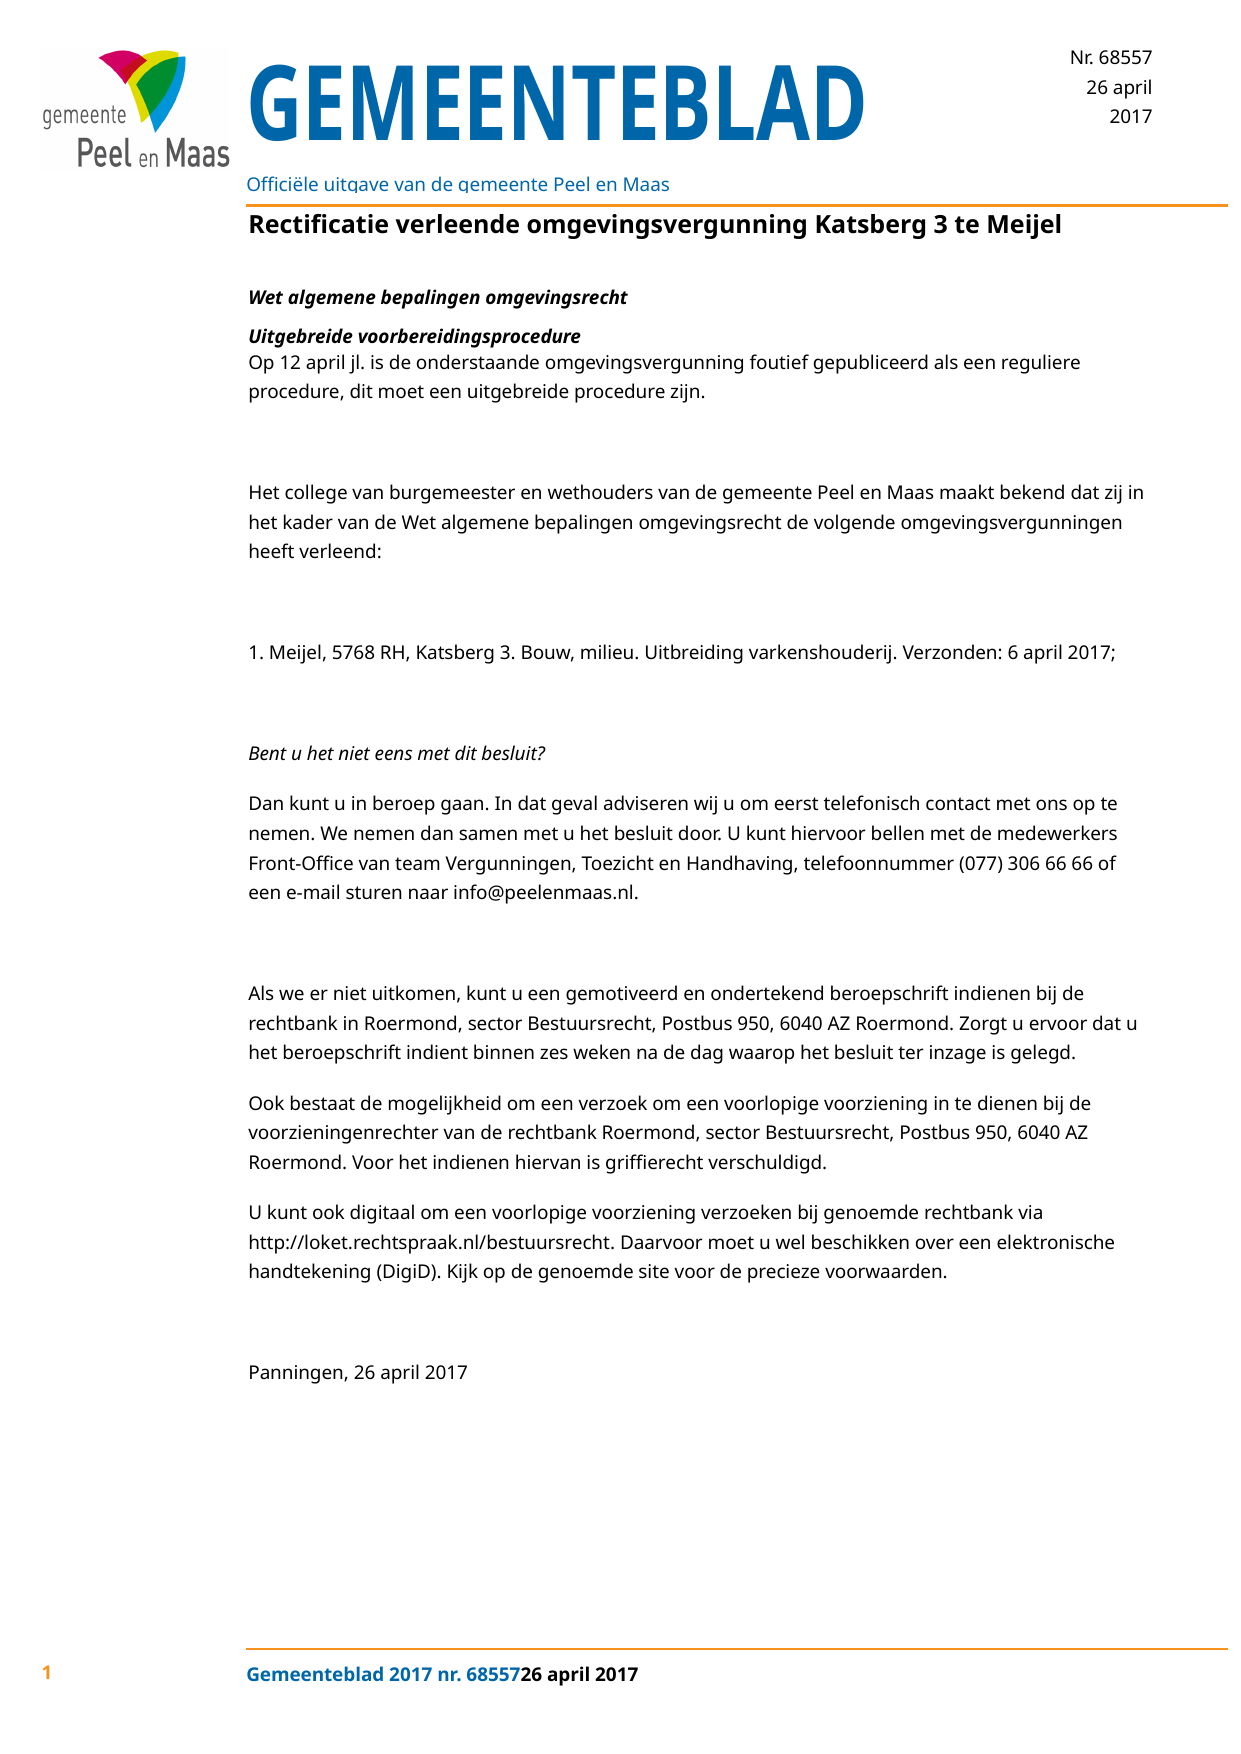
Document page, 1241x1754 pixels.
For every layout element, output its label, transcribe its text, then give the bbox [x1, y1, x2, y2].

text Wet algemene bepalingen omgevingsrecht [248, 284, 1152, 309]
text U kunt ook digitaal om een voorlopige voorziening verzoeken bij genoemde rechtbank via http://loket.rechtspraak.nl/bestuursrecht. Daarvoor moet u wel beschikken over een elektronische handtekening (DigiD). Kijk op de genoemde site voor de precieze voorwaarden. [248, 1199, 1152, 1284]
text Panningen, 26 april 2017 [248, 1359, 1152, 1385]
text Het college van burgemeester en wethouders van de gemeente Peel en Maas maakt bekend dat zij in het kader van de Wet algemene bepalingen omgevingsrecht de volgende omgevingsvergunningen heeft verleend: [248, 479, 1152, 564]
picture [41, 47, 231, 172]
text 1. Meijel, 5768 RH, Katsberg 3. Bouw, milieu. Uitbreiding varkenshouderij. Verzonden: 6 april 2017; [248, 639, 1152, 665]
text Bent u het niet eens met dit besluit? [248, 740, 1152, 766]
text Ook bestaat de mogelijkheid om een verzoek om een voorlopige voorziening in te dienen bij de voorzieningenrechter van de rechtbank Roermond, sector Bestuursrecht, Postbus 950, 6040 AZ Roermond. Voor het indienen hiervan is griffierecht verschuldigd. [248, 1090, 1152, 1174]
text Dan kunt u in beroep gaan. In dat geval adviseren wij u om eerst telefonisch contact met ons op te nemen. We nemen dan samen met u het besluit door. U kunt hiervoor bellen met de medewerkers Front-Office van team Vergunningen, Toezicht en Handhaving, telefoonnummer (077) 306 66 66 of een e-mail sturen naar info@peelenmaas.nl. [248, 791, 1152, 905]
text Op 12 april jl. is de onderstaande omgevingsvergunning foutief gepubliceerd als een reguliere procedure, dit moet een uitgebreide procedure zijn. [248, 349, 1152, 404]
text Rectificatie verleende omgevingsvergunning Katsberg 3 te Meijel [248, 207, 1152, 241]
text Uitgebreide voorbereidingsprocedure [248, 323, 1152, 349]
text Als we er niet uitkomen, kunt u een gemotiveerd en ondertekend beroepschrift indienen bij de rechtbank in Roermond, sector Bestuursrecht, Postbus 950, 6040 AZ Roermond. Zorgt u ervoor dat u het beroepschrift indient binnen zes weken na de dag waarop het besluit ter inzage is gelegd. [248, 980, 1152, 1065]
